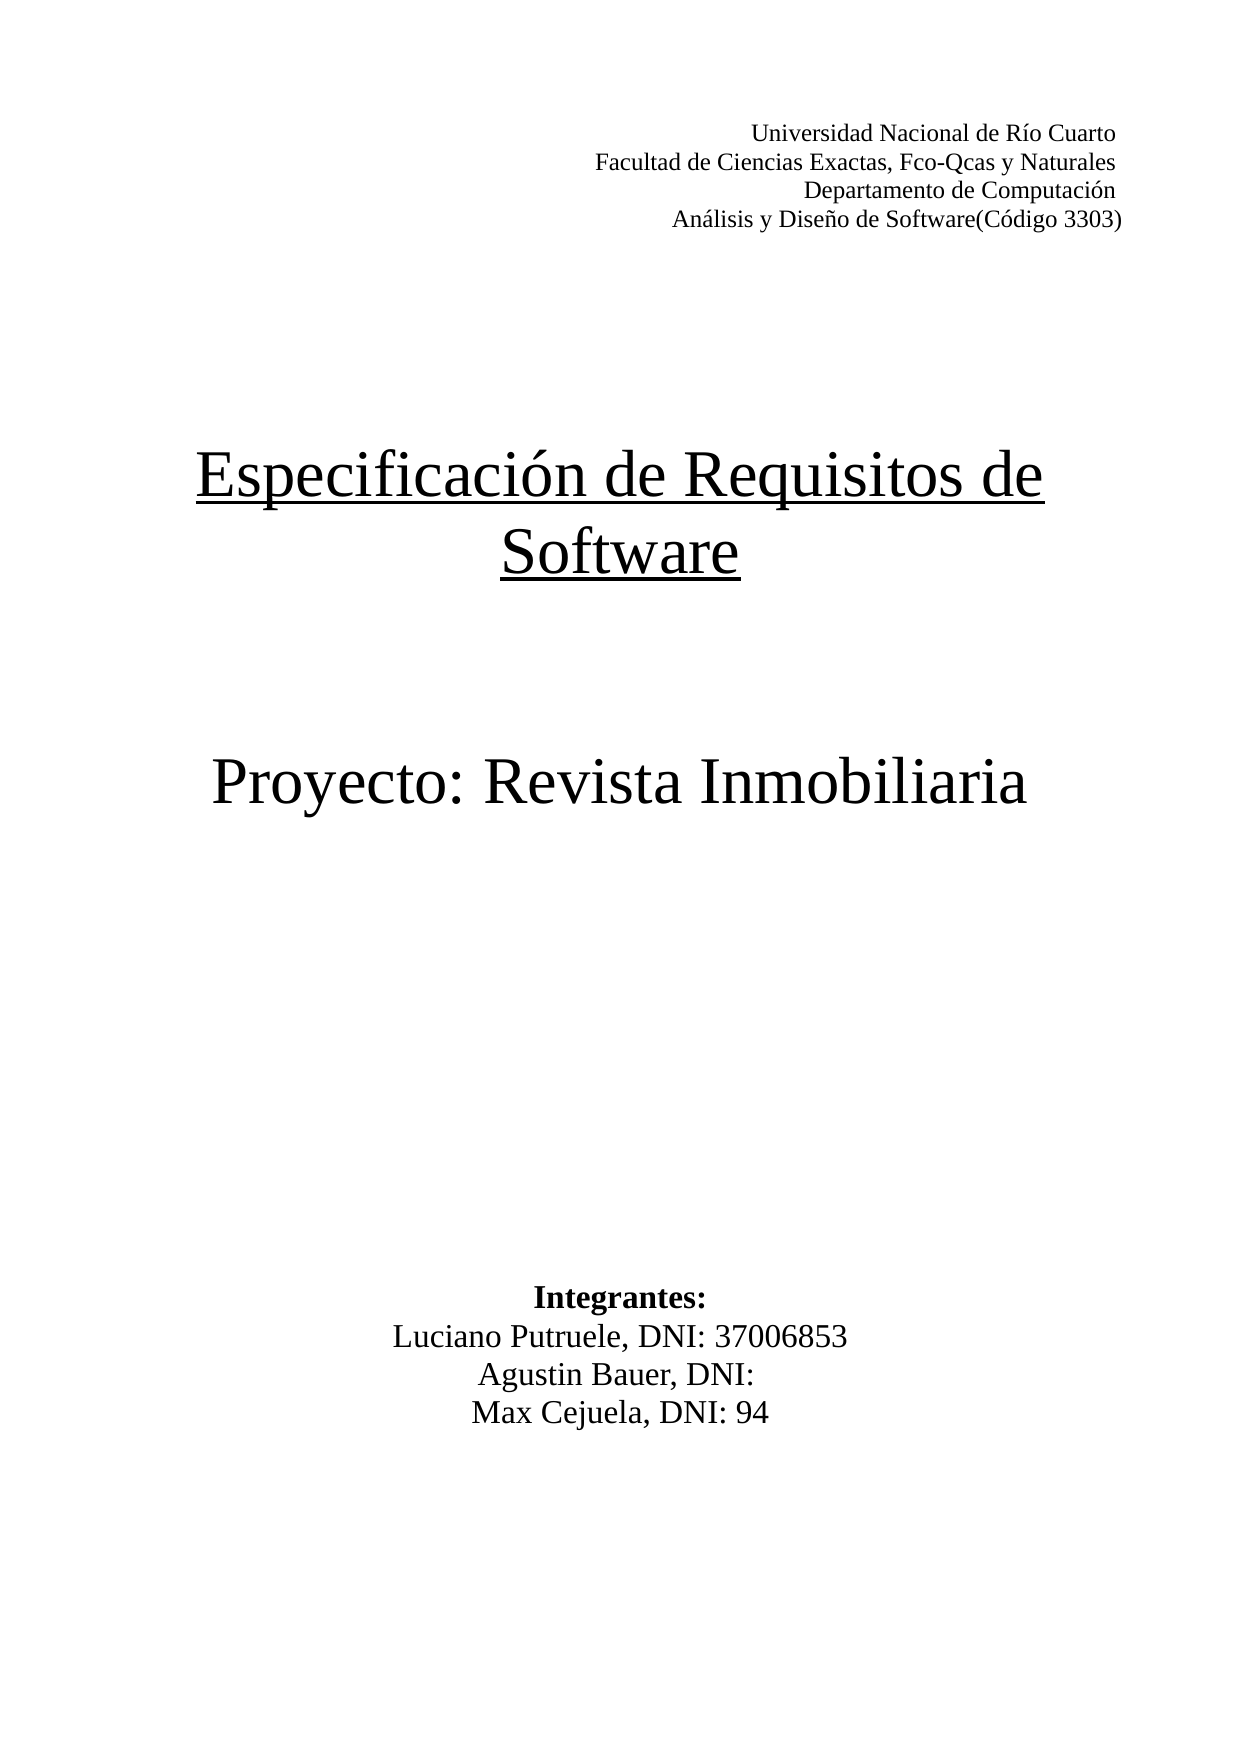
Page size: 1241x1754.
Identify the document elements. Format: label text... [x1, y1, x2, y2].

text Proyecto: Revista Inmobiliaria [118, 741, 1122, 818]
text Luciano Putruele, DNI: 37006853 [118, 1316, 1122, 1354]
text Análisis y Diseño de Software(Código 3303) [118, 204, 1122, 233]
text Facultad de Ciencias Exactas, Fco-Qcas y Naturales [118, 147, 1122, 176]
text Especificación de Requisitos de Software [118, 434, 1122, 588]
text Agustin Bauer, DNI: [118, 1354, 1122, 1393]
text Integrantes: [118, 1278, 1122, 1316]
text Max Cejuela, DNI: 94 [118, 1393, 1122, 1431]
text Universidad Nacional de Río Cuarto [118, 118, 1122, 147]
text Departamento de Computación [118, 176, 1122, 204]
